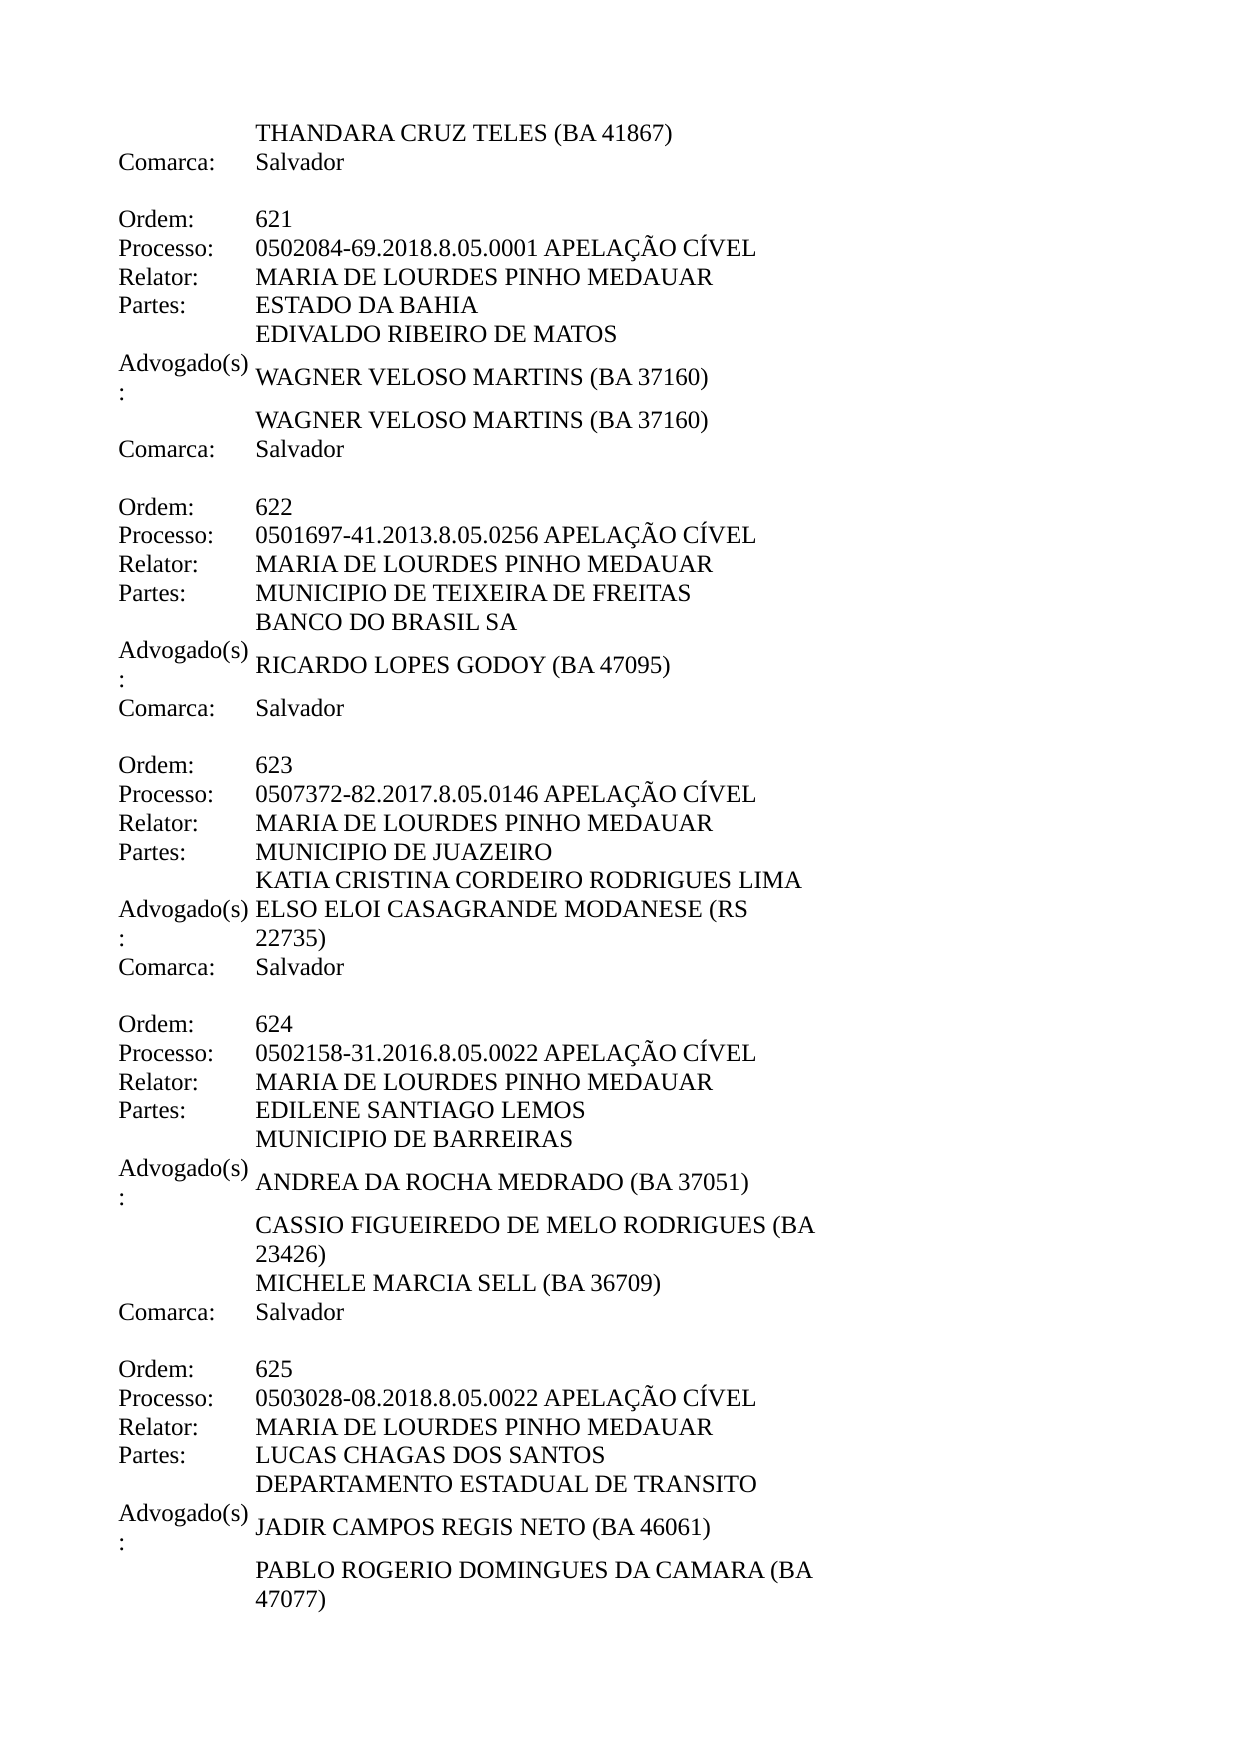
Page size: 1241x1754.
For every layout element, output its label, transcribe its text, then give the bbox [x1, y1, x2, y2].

table_cell Partes: [118, 1096, 255, 1124]
table_cell [118, 319, 255, 348]
table_cell Relator: [118, 808, 255, 837]
table_cell Salvador [255, 952, 824, 981]
table_cell Relator: [118, 262, 255, 291]
table_header 621 [255, 204, 758, 233]
table_cell MARIA DE LOURDES PINHO MEDAUAR [255, 808, 824, 837]
table_cell [118, 1124, 255, 1153]
table_cell Processo: [118, 1038, 255, 1067]
table_cell RICARDO LOPES GODOY (BA 47095) [255, 636, 758, 693]
table_cell 0502084-69.2018.8.05.0001 APELAÇÃO CÍVEL [255, 233, 758, 262]
table_cell Processo: [118, 521, 255, 549]
table_header Ordem: [118, 1354, 255, 1383]
table_cell [118, 1556, 255, 1613]
table_cell Comarca: [118, 147, 255, 176]
table_cell [118, 1211, 255, 1268]
table_header 622 [255, 492, 758, 521]
table_header Ordem: [118, 492, 255, 521]
table_cell Partes: [118, 1441, 255, 1469]
table_cell EDIVALDO RIBEIRO DE MATOS [255, 319, 758, 348]
table_cell Comarca: [118, 952, 255, 981]
table_cell Salvador [255, 693, 758, 722]
table_cell Relator: [118, 1412, 255, 1441]
table_cell Processo: [118, 779, 255, 808]
table_cell JADIR CAMPOS REGIS NETO (BA 46061) [255, 1498, 887, 1556]
table_cell ELSO ELOI CASAGRANDE MODANESE (RS 22735) [255, 894, 824, 952]
table_cell PABLO ROGERIO DOMINGUES DA CAMARA (BA 47077) [255, 1556, 887, 1613]
table_cell [118, 866, 255, 894]
table_cell Advogado(s): [118, 1498, 255, 1556]
table_cell MARIA DE LOURDES PINHO MEDAUAR [255, 262, 758, 291]
table_header 625 [255, 1354, 887, 1383]
table_cell 0507372-82.2017.8.05.0146 APELAÇÃO CÍVEL [255, 779, 824, 808]
table_cell MARIA DE LOURDES PINHO MEDAUAR [255, 1412, 887, 1441]
table_cell Partes: [118, 837, 255, 866]
table_cell Advogado(s): [118, 1153, 255, 1211]
table_cell KATIA CRISTINA CORDEIRO RODRIGUES LIMA [255, 866, 824, 894]
table_cell EDILENE SANTIAGO LEMOS [255, 1096, 890, 1124]
table_cell Salvador [255, 434, 758, 463]
table_cell MARIA DE LOURDES PINHO MEDAUAR [255, 549, 758, 578]
table_cell [118, 118, 255, 147]
table_cell Relator: [118, 549, 255, 578]
table_cell Processo: [118, 1383, 255, 1412]
table_cell MICHELE MARCIA SELL (BA 36709) [255, 1268, 890, 1297]
table_cell Comarca: [118, 434, 255, 463]
table_cell Relator: [118, 1067, 255, 1096]
table_cell THANDARA CRUZ TELES (BA 41867) [255, 118, 874, 147]
table_cell Comarca: [118, 693, 255, 722]
table_cell Advogado(s): [118, 894, 255, 952]
table_cell CASSIO FIGUEIREDO DE MELO RODRIGUES (BA 23426) [255, 1211, 890, 1268]
table_cell WAGNER VELOSO MARTINS (BA 37160) [255, 406, 758, 434]
table_cell ANDREA DA ROCHA MEDRADO (BA 37051) [255, 1153, 890, 1211]
table_header Ordem: [118, 204, 255, 233]
table_header Ordem: [118, 751, 255, 779]
table_cell MUNICIPIO DE BARREIRAS [255, 1124, 890, 1153]
table_cell [118, 1268, 255, 1297]
table_cell Comarca: [118, 1297, 255, 1326]
table_cell ESTADO DA BAHIA [255, 291, 758, 319]
table_cell 0501697-41.2013.8.05.0256 APELAÇÃO CÍVEL [255, 521, 758, 549]
table_cell LUCAS CHAGAS DOS SANTOS [255, 1441, 887, 1469]
table_cell Partes: [118, 291, 255, 319]
table_cell [118, 1469, 255, 1498]
table_header Ordem: [118, 1009, 255, 1038]
table_cell Salvador [255, 147, 874, 176]
table_cell [118, 607, 255, 636]
table_cell 0502158-31.2016.8.05.0022 APELAÇÃO CÍVEL [255, 1038, 890, 1067]
table_header 623 [255, 751, 824, 779]
table_cell 0503028-08.2018.8.05.0022 APELAÇÃO CÍVEL [255, 1383, 887, 1412]
table_cell BANCO DO BRASIL SA [255, 607, 758, 636]
table_cell MARIA DE LOURDES PINHO MEDAUAR [255, 1067, 890, 1096]
table_cell Advogado(s): [118, 636, 255, 693]
table_cell WAGNER VELOSO MARTINS (BA 37160) [255, 348, 758, 406]
table_cell Partes: [118, 578, 255, 607]
table_cell Processo: [118, 233, 255, 262]
table_cell Salvador [255, 1297, 890, 1326]
table_cell MUNICIPIO DE JUAZEIRO [255, 837, 824, 866]
table_header 624 [255, 1009, 890, 1038]
table_cell Advogado(s): [118, 348, 255, 406]
table_cell DEPARTAMENTO ESTADUAL DE TRANSITO [255, 1469, 887, 1498]
table_cell [118, 406, 255, 434]
table_cell MUNICIPIO DE TEIXEIRA DE FREITAS [255, 578, 758, 607]
